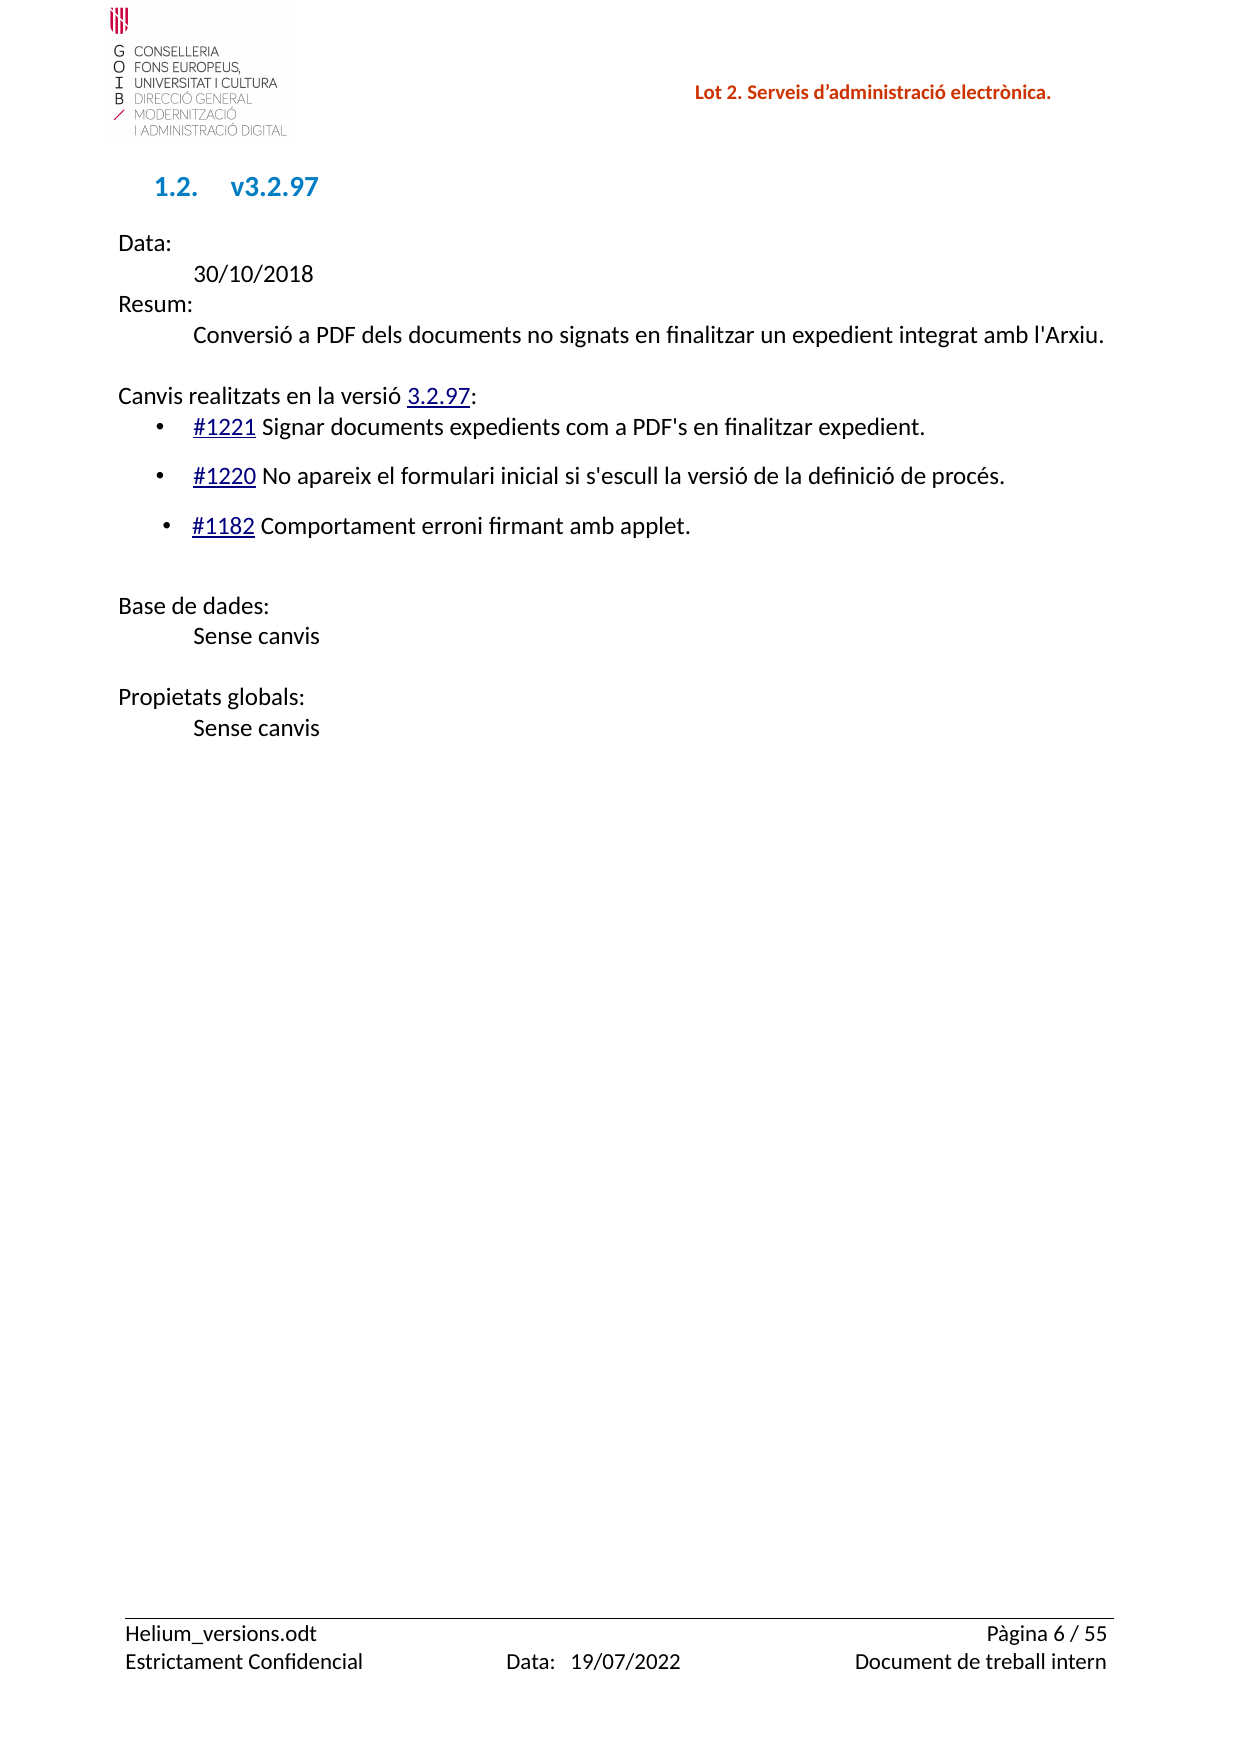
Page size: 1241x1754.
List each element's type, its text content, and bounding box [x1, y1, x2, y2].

text Conversió a PDF dels documents no signats en finalitzar un expedient integrat amb l'Arxiu. [118, 319, 1122, 350]
subtitle v3.2.97 [153, 168, 1122, 204]
picture [100, 0, 297, 144]
list #1220 No apareix el formulari inicial si s'escull la versió de la definició de procés. [156, 460, 1122, 491]
list #1221 Signar documents expedients com a PDF's en finalitzar expedient. [156, 411, 1122, 441]
text Base de dades: [118, 590, 1122, 621]
text Data: [118, 228, 1122, 258]
text 30/10/2018 [118, 258, 1122, 289]
text Sense canvis [118, 621, 1122, 651]
list #1182 Comportament erroni firmant amb applet. [162, 510, 1122, 540]
text Sense canvis [118, 712, 1122, 743]
text Canvis realitzats en la versió 3.2.97: [118, 380, 1122, 411]
text Propietats globals: [118, 682, 1122, 712]
text Resum: [118, 289, 1122, 319]
